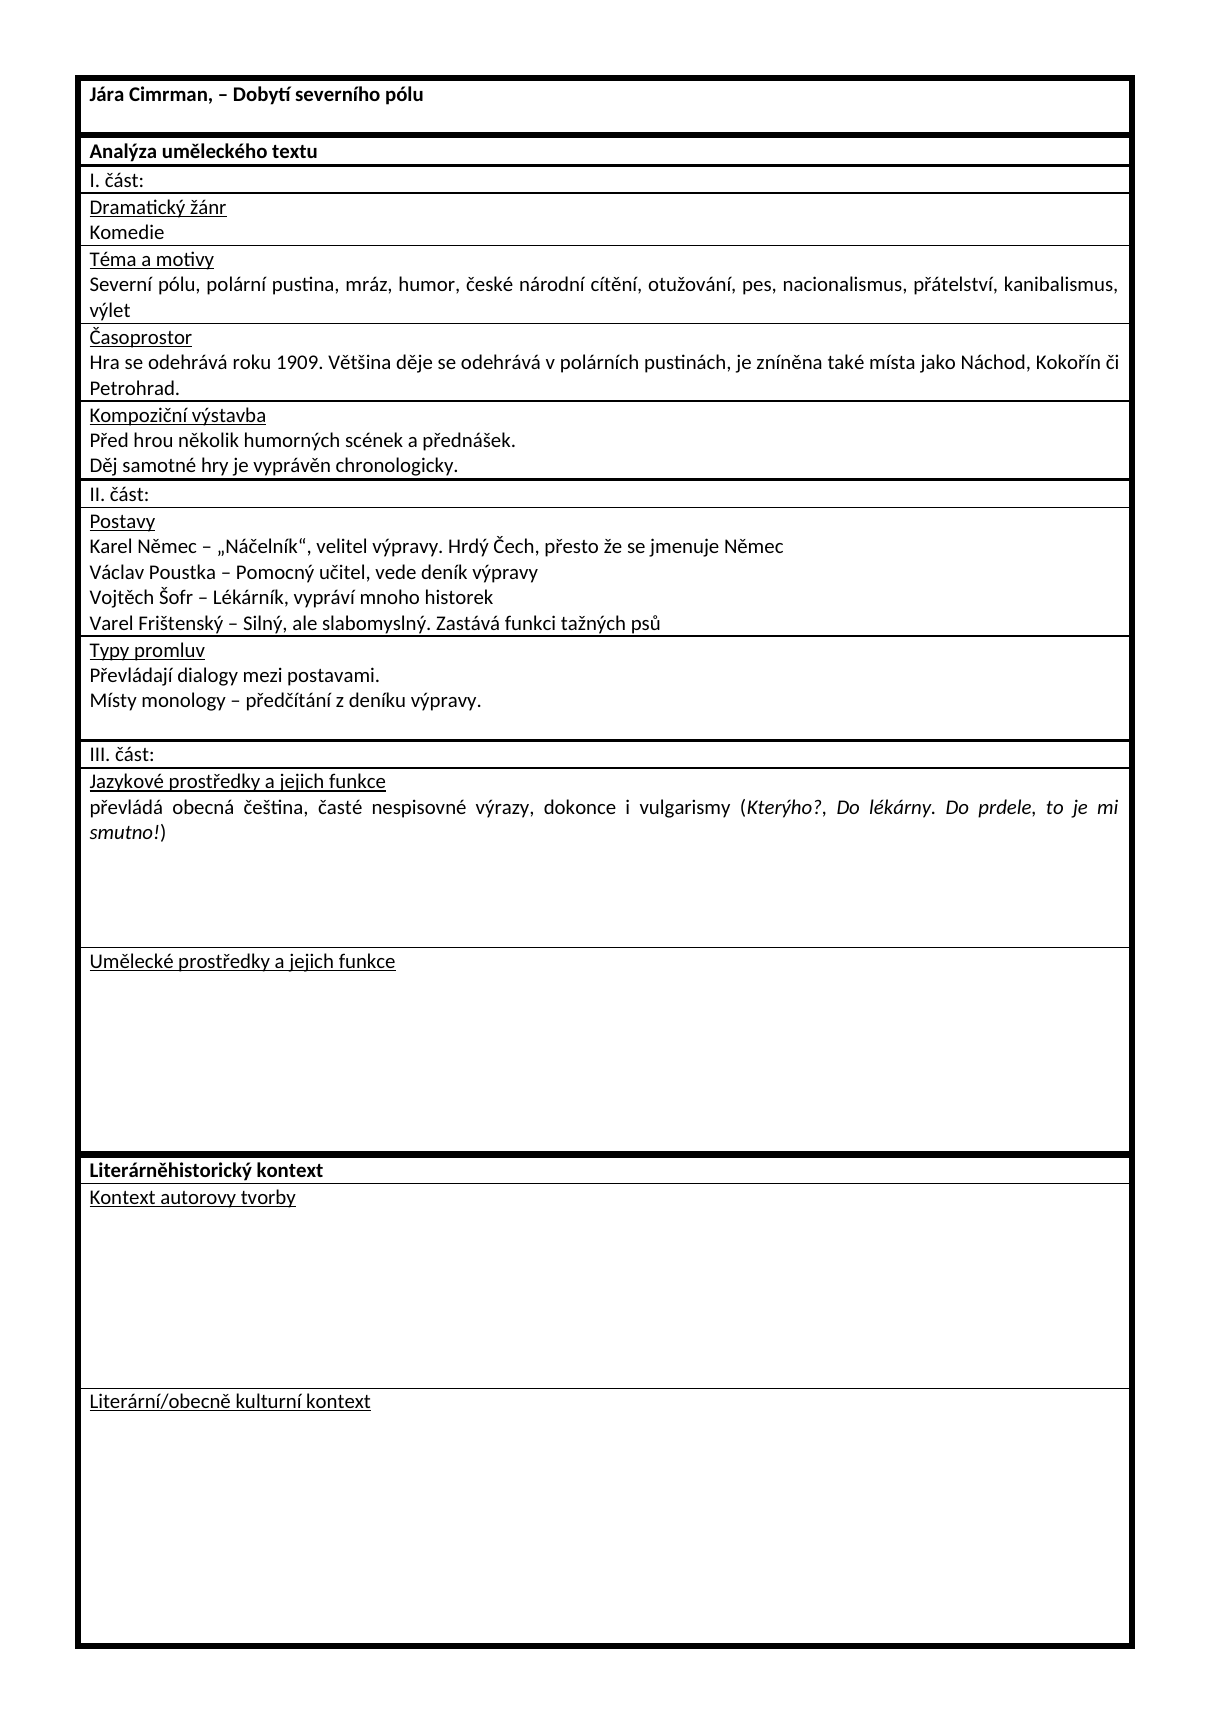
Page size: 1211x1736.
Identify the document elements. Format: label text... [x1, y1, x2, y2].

table_cell II. část: [81, 481, 1129, 507]
table_cell I. část: [81, 167, 1129, 192]
table_cell III. část: [81, 742, 1129, 767]
table_cell Literární/obecně kulturní kontext [81, 1389, 1129, 1643]
table_cell Časoprostor Hra se odehrává roku 1909. Většina děje se odehrává v polárních pustinách, je zníněna také místa jako Náchod, Kokořín či Petrohrad. [81, 324, 1129, 400]
table_header Jára Cimrman, – Dobytí severního pólu [81, 81, 1129, 132]
table_cell Typy promluv Převládají dialogy mezi postavami. Místy monology – předčítání z deníku výpravy. [81, 637, 1129, 738]
table_cell Jazykové prostředky a jejich funkce převládá obecná čeština, časté nespisovné výrazy, dokonce i vulgarismy (Kterýho?, Do lékárny. Do prdele, to je mi smutno!) [81, 769, 1129, 947]
table_cell Kompoziční výstavba Před hrou několik humorných scének a přednášek. Děj samotné hry je vyprávěn chronologicky. [81, 402, 1129, 478]
table_cell Umělecké prostředky a jejich funkce [81, 948, 1129, 1151]
table_cell Literárněhistorický kontext [81, 1158, 1129, 1183]
table_cell Téma a motivy Severní pólu, polární pustina, mráz, humor, české národní cítění, otužování, pes, nacionalismus, přátelství, kanibalismus, výlet [81, 246, 1129, 322]
table_cell Analýza uměleckého textu [81, 138, 1129, 164]
table_cell Kontext autorovy tvorby [81, 1184, 1129, 1387]
table_cell Postavy Karel Němec – „Náčelník“, velitel výpravy. Hrdý Čech, přesto že se jmenuje Němec Václav Poustka – Pomocný učitel, vede deník výpravy Vojtěch Šofr – Lékárník, vypráví mnoho historek Varel Frištenský – Silný, ale slabomyslný. Zastává funkci tažných psů [81, 508, 1129, 635]
table_cell Dramatický žánr Komedie [81, 194, 1129, 245]
